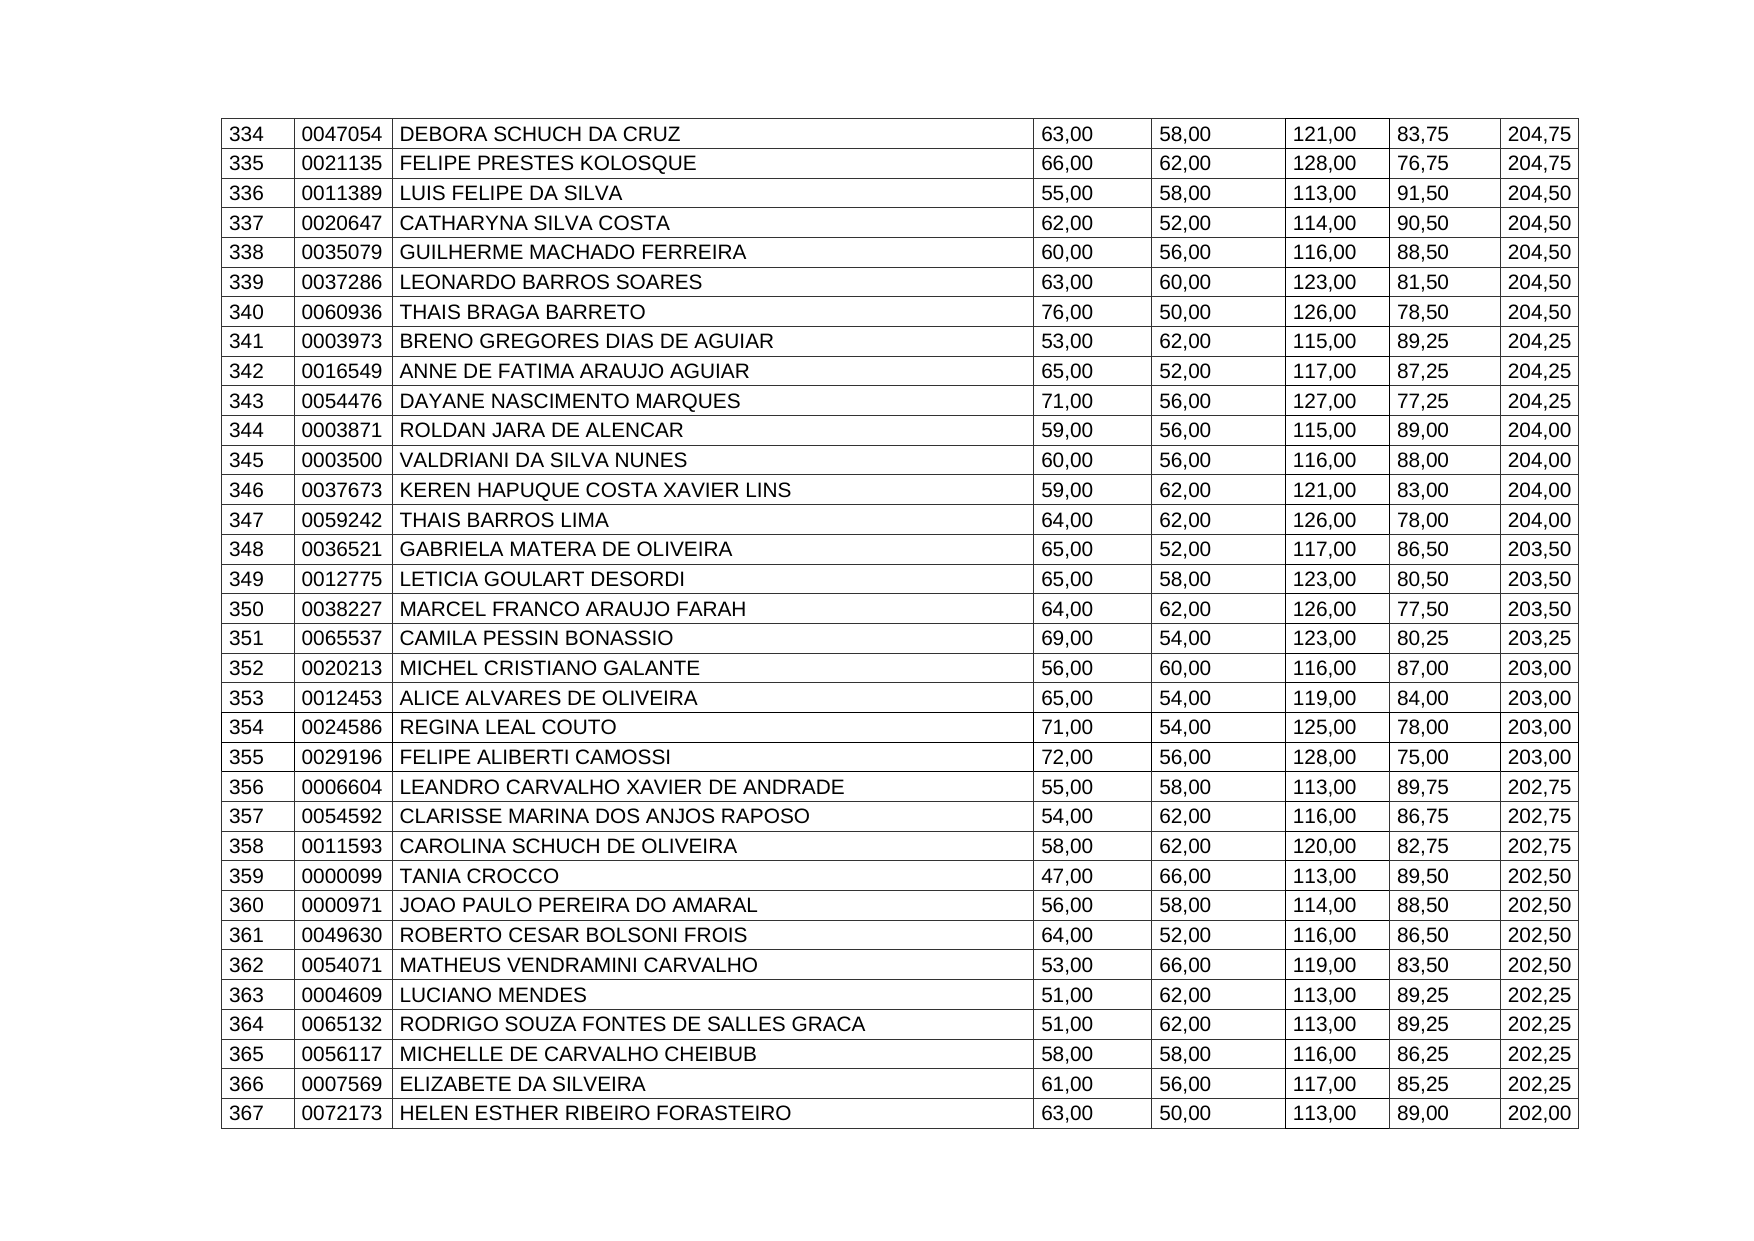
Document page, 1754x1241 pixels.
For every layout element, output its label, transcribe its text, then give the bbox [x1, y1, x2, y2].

table_cell 123,00 [1286, 268, 1389, 296]
table_cell 357 [222, 802, 294, 831]
table_cell 0020647 [295, 208, 392, 237]
table_cell 202,25 [1501, 1010, 1578, 1038]
table_cell 363 [222, 980, 294, 1009]
table_cell 52,00 [1152, 535, 1285, 563]
table_cell 202,50 [1501, 950, 1578, 979]
table_cell 204,75 [1501, 149, 1578, 177]
table_cell 86,75 [1390, 802, 1500, 831]
table_cell 358 [222, 832, 294, 860]
table_cell 51,00 [1034, 980, 1151, 1009]
table_cell ROLDAN JARA DE ALENCAR [393, 416, 1033, 445]
table_cell 204,50 [1501, 208, 1578, 237]
table_cell 64,00 [1034, 505, 1151, 534]
table_cell 361 [222, 921, 294, 949]
table_cell 354 [222, 713, 294, 742]
table_cell 337 [222, 208, 294, 237]
table_cell MICHELLE DE CARVALHO CHEIBUB [393, 1040, 1033, 1068]
table_cell CATHARYNA SILVA COSTA [393, 208, 1033, 237]
table_cell 113,00 [1286, 772, 1389, 801]
table_cell 203,50 [1501, 594, 1578, 623]
table_cell 128,00 [1286, 743, 1389, 771]
table_cell 116,00 [1286, 446, 1389, 474]
table_cell 204,50 [1501, 297, 1578, 326]
table_cell 204,50 [1501, 179, 1578, 207]
table_cell 0020213 [295, 654, 392, 682]
table_cell 88,50 [1390, 238, 1500, 267]
table_cell 113,00 [1286, 980, 1389, 1009]
table_cell 0012775 [295, 565, 392, 593]
table_cell 50,00 [1152, 1099, 1285, 1127]
table_cell 351 [222, 624, 294, 652]
table_cell 355 [222, 743, 294, 771]
table_cell 0056117 [295, 1040, 392, 1068]
table_cell 62,00 [1034, 208, 1151, 237]
table_cell 0049630 [295, 921, 392, 949]
table_cell 62,00 [1152, 1010, 1285, 1038]
table_cell 128,00 [1286, 149, 1389, 177]
table_cell 0065537 [295, 624, 392, 652]
table_cell 336 [222, 179, 294, 207]
table_cell 356 [222, 772, 294, 801]
table_cell 84,00 [1390, 683, 1500, 712]
table_cell 59,00 [1034, 416, 1151, 445]
table_cell 58,00 [1152, 772, 1285, 801]
table_cell 202,75 [1501, 832, 1578, 860]
table_cell LETICIA GOULART DESORDI [393, 565, 1033, 593]
table_cell 58,00 [1152, 891, 1285, 920]
table_cell 204,00 [1501, 475, 1578, 504]
table_cell 350 [222, 594, 294, 623]
table_cell 83,00 [1390, 475, 1500, 504]
table_cell 61,00 [1034, 1069, 1151, 1098]
table_cell 342 [222, 357, 294, 385]
table_cell ROBERTO CESAR BOLSONI FROIS [393, 921, 1033, 949]
table_cell 204,50 [1501, 238, 1578, 267]
table_cell 115,00 [1286, 416, 1389, 445]
table_cell 76,00 [1034, 297, 1151, 326]
table_cell 115,00 [1286, 327, 1389, 356]
table_cell 359 [222, 861, 294, 890]
table_cell 335 [222, 149, 294, 177]
table_cell 83,50 [1390, 950, 1500, 979]
table_cell 204,00 [1501, 446, 1578, 474]
table_cell 58,00 [1152, 119, 1285, 148]
table_cell REGINA LEAL COUTO [393, 713, 1033, 742]
table_cell 62,00 [1152, 505, 1285, 534]
table_cell 362 [222, 950, 294, 979]
table_cell 64,00 [1034, 594, 1151, 623]
table_cell 56,00 [1152, 743, 1285, 771]
table_cell CLARISSE MARINA DOS ANJOS RAPOSO [393, 802, 1033, 831]
table_cell 0035079 [295, 238, 392, 267]
table_cell 0003500 [295, 446, 392, 474]
table_cell 56,00 [1152, 386, 1285, 415]
table_cell 89,25 [1390, 327, 1500, 356]
table_cell FELIPE ALIBERTI CAMOSSI [393, 743, 1033, 771]
table_cell BRENO GREGORES DIAS DE AGUIAR [393, 327, 1033, 356]
table_cell 204,25 [1501, 357, 1578, 385]
table_cell 54,00 [1152, 683, 1285, 712]
table_cell 56,00 [1152, 416, 1285, 445]
table_cell 60,00 [1034, 238, 1151, 267]
table_cell 80,50 [1390, 565, 1500, 593]
table_cell DAYANE NASCIMENTO MARQUES [393, 386, 1033, 415]
table_cell 86,50 [1390, 921, 1500, 949]
table_cell 58,00 [1152, 565, 1285, 593]
table_cell 52,00 [1152, 921, 1285, 949]
table_cell 86,50 [1390, 535, 1500, 563]
table_cell TANIA CROCCO [393, 861, 1033, 890]
table_cell 58,00 [1034, 832, 1151, 860]
table_cell 203,50 [1501, 535, 1578, 563]
table_cell 64,00 [1034, 921, 1151, 949]
table_cell 349 [222, 565, 294, 593]
table_cell 340 [222, 297, 294, 326]
table_cell MARCEL FRANCO ARAUJO FARAH [393, 594, 1033, 623]
table_cell 346 [222, 475, 294, 504]
table_cell 65,00 [1034, 535, 1151, 563]
table_cell THAIS BARROS LIMA [393, 505, 1033, 534]
table_cell RODRIGO SOUZA FONTES DE SALLES GRACA [393, 1010, 1033, 1038]
table_cell MICHEL CRISTIANO GALANTE [393, 654, 1033, 682]
table_cell 54,00 [1034, 802, 1151, 831]
table_cell 341 [222, 327, 294, 356]
table_cell 89,25 [1390, 980, 1500, 1009]
table_cell JOAO PAULO PEREIRA DO AMARAL [393, 891, 1033, 920]
table_cell 0003973 [295, 327, 392, 356]
table_cell 0072173 [295, 1099, 392, 1127]
table_cell 0054071 [295, 950, 392, 979]
table_cell 71,00 [1034, 713, 1151, 742]
table_cell 352 [222, 654, 294, 682]
table_cell 62,00 [1152, 475, 1285, 504]
table_cell 50,00 [1152, 297, 1285, 326]
table_cell 113,00 [1286, 861, 1389, 890]
table_cell 56,00 [1034, 654, 1151, 682]
table_cell 0003871 [295, 416, 392, 445]
table_cell 83,75 [1390, 119, 1500, 148]
table_cell 203,25 [1501, 624, 1578, 652]
table_cell 126,00 [1286, 297, 1389, 326]
table_cell GABRIELA MATERA DE OLIVEIRA [393, 535, 1033, 563]
table_cell 202,75 [1501, 802, 1578, 831]
table_cell 202,50 [1501, 891, 1578, 920]
table_cell 202,75 [1501, 772, 1578, 801]
table_cell 66,00 [1152, 950, 1285, 979]
table_cell LEONARDO BARROS SOARES [393, 268, 1033, 296]
table_cell 203,00 [1501, 683, 1578, 712]
table_cell 0004609 [295, 980, 392, 1009]
table_cell 121,00 [1286, 119, 1389, 148]
table_cell 0011593 [295, 832, 392, 860]
table_cell 0012453 [295, 683, 392, 712]
table_cell 203,00 [1501, 713, 1578, 742]
table_cell 62,00 [1152, 594, 1285, 623]
table_cell 88,00 [1390, 446, 1500, 474]
table_cell 89,50 [1390, 861, 1500, 890]
table_cell 65,00 [1034, 565, 1151, 593]
table_cell 204,50 [1501, 268, 1578, 296]
table_cell 0059242 [295, 505, 392, 534]
table_cell 202,25 [1501, 1040, 1578, 1068]
table_cell 66,00 [1034, 149, 1151, 177]
table_cell ELIZABETE DA SILVEIRA [393, 1069, 1033, 1098]
table_cell 63,00 [1034, 119, 1151, 148]
table_cell 125,00 [1286, 713, 1389, 742]
table_cell 0021135 [295, 149, 392, 177]
table_cell 0036521 [295, 535, 392, 563]
table_cell 123,00 [1286, 565, 1389, 593]
table_cell 338 [222, 238, 294, 267]
table_cell 0060936 [295, 297, 392, 326]
table_cell FELIPE PRESTES KOLOSQUE [393, 149, 1033, 177]
table_cell 62,00 [1152, 832, 1285, 860]
table_cell 78,00 [1390, 713, 1500, 742]
table_cell 353 [222, 683, 294, 712]
table_cell 204,75 [1501, 119, 1578, 148]
table_cell 58,00 [1152, 179, 1285, 207]
table_cell MATHEUS VENDRAMINI CARVALHO [393, 950, 1033, 979]
table_cell 126,00 [1286, 505, 1389, 534]
table_cell 77,50 [1390, 594, 1500, 623]
table_cell 202,50 [1501, 861, 1578, 890]
table_cell 348 [222, 535, 294, 563]
table_cell 55,00 [1034, 179, 1151, 207]
table_cell 81,50 [1390, 268, 1500, 296]
table_cell 0054592 [295, 802, 392, 831]
table_cell 56,00 [1152, 446, 1285, 474]
table_cell LEANDRO CARVALHO XAVIER DE ANDRADE [393, 772, 1033, 801]
table_cell 203,00 [1501, 654, 1578, 682]
table_cell 52,00 [1152, 208, 1285, 237]
table_cell 347 [222, 505, 294, 534]
table_cell 0037286 [295, 268, 392, 296]
table_cell 367 [222, 1099, 294, 1127]
table_cell 55,00 [1034, 772, 1151, 801]
table_cell 113,00 [1286, 179, 1389, 207]
table_cell 202,50 [1501, 921, 1578, 949]
table_cell 202,25 [1501, 1069, 1578, 1098]
table_cell CAROLINA SCHUCH DE OLIVEIRA [393, 832, 1033, 860]
table_cell 87,00 [1390, 654, 1500, 682]
table_cell 117,00 [1286, 535, 1389, 563]
table_cell 120,00 [1286, 832, 1389, 860]
table_cell 78,50 [1390, 297, 1500, 326]
table_cell 91,50 [1390, 179, 1500, 207]
table_cell 114,00 [1286, 208, 1389, 237]
table_cell KEREN HAPUQUE COSTA XAVIER LINS [393, 475, 1033, 504]
table_cell ALICE ALVARES DE OLIVEIRA [393, 683, 1033, 712]
table_cell 204,25 [1501, 327, 1578, 356]
table_cell 116,00 [1286, 921, 1389, 949]
table_cell 0016549 [295, 357, 392, 385]
table_cell 89,00 [1390, 1099, 1500, 1127]
table_cell 60,00 [1152, 654, 1285, 682]
table_cell 0007569 [295, 1069, 392, 1098]
table_cell 89,75 [1390, 772, 1500, 801]
table_cell 123,00 [1286, 624, 1389, 652]
table_cell 114,00 [1286, 891, 1389, 920]
table_cell 204,00 [1501, 416, 1578, 445]
table_cell 62,00 [1152, 802, 1285, 831]
table_cell 126,00 [1286, 594, 1389, 623]
table_cell 90,50 [1390, 208, 1500, 237]
table_cell 360 [222, 891, 294, 920]
table_cell LUIS FELIPE DA SILVA [393, 179, 1033, 207]
table_cell 343 [222, 386, 294, 415]
table_cell 62,00 [1152, 327, 1285, 356]
table_cell 204,25 [1501, 386, 1578, 415]
table_cell DEBORA SCHUCH DA CRUZ [393, 119, 1033, 148]
table_cell 117,00 [1286, 357, 1389, 385]
table_cell 52,00 [1152, 357, 1285, 385]
table_cell 69,00 [1034, 624, 1151, 652]
table_cell 202,25 [1501, 980, 1578, 1009]
table_cell CAMILA PESSIN BONASSIO [393, 624, 1033, 652]
table_cell 47,00 [1034, 861, 1151, 890]
table_cell 339 [222, 268, 294, 296]
table_cell 0024586 [295, 713, 392, 742]
table_cell 0038227 [295, 594, 392, 623]
table_cell 85,25 [1390, 1069, 1500, 1098]
table_cell 56,00 [1034, 891, 1151, 920]
table_cell 63,00 [1034, 1099, 1151, 1127]
table_cell 60,00 [1152, 268, 1285, 296]
table_cell 60,00 [1034, 446, 1151, 474]
table_cell 0037673 [295, 475, 392, 504]
table_cell 65,00 [1034, 683, 1151, 712]
table_cell 56,00 [1152, 238, 1285, 267]
table_cell LUCIANO MENDES [393, 980, 1033, 1009]
table_cell 0011389 [295, 179, 392, 207]
table_cell 89,00 [1390, 416, 1500, 445]
table_cell 65,00 [1034, 357, 1151, 385]
table_cell 76,75 [1390, 149, 1500, 177]
table_cell 80,25 [1390, 624, 1500, 652]
table_cell 344 [222, 416, 294, 445]
table_cell 116,00 [1286, 238, 1389, 267]
table_cell 53,00 [1034, 327, 1151, 356]
table_cell 53,00 [1034, 950, 1151, 979]
table_cell 0065132 [295, 1010, 392, 1038]
table_cell 334 [222, 119, 294, 148]
table_cell 89,25 [1390, 1010, 1500, 1038]
table_cell 78,00 [1390, 505, 1500, 534]
table_cell 54,00 [1152, 713, 1285, 742]
table_cell GUILHERME MACHADO FERREIRA [393, 238, 1033, 267]
table_cell 204,00 [1501, 505, 1578, 534]
table_cell 113,00 [1286, 1099, 1389, 1127]
table_cell ANNE DE FATIMA ARAUJO AGUIAR [393, 357, 1033, 385]
table_cell 62,00 [1152, 149, 1285, 177]
table_cell 116,00 [1286, 802, 1389, 831]
table_cell 0047054 [295, 119, 392, 148]
table_cell THAIS BRAGA BARRETO [393, 297, 1033, 326]
table_cell 116,00 [1286, 1040, 1389, 1068]
table_cell 0000099 [295, 861, 392, 890]
table_cell 75,00 [1390, 743, 1500, 771]
table_cell 72,00 [1034, 743, 1151, 771]
table_cell 77,25 [1390, 386, 1500, 415]
table_cell 203,50 [1501, 565, 1578, 593]
table_cell 66,00 [1152, 861, 1285, 890]
table_cell 113,00 [1286, 1010, 1389, 1038]
table_cell 54,00 [1152, 624, 1285, 652]
table_cell 119,00 [1286, 683, 1389, 712]
table_cell 86,25 [1390, 1040, 1500, 1068]
table_cell 88,50 [1390, 891, 1500, 920]
table_cell 62,00 [1152, 980, 1285, 1009]
table_cell 71,00 [1034, 386, 1151, 415]
table_cell 121,00 [1286, 475, 1389, 504]
table_cell 127,00 [1286, 386, 1389, 415]
table_cell HELEN ESTHER RIBEIRO FORASTEIRO [393, 1099, 1033, 1127]
table_cell 345 [222, 446, 294, 474]
table_cell 63,00 [1034, 268, 1151, 296]
table_cell 0006604 [295, 772, 392, 801]
table_cell VALDRIANI DA SILVA NUNES [393, 446, 1033, 474]
table_cell 203,00 [1501, 743, 1578, 771]
table_cell 58,00 [1152, 1040, 1285, 1068]
table_cell 0054476 [295, 386, 392, 415]
table_cell 366 [222, 1069, 294, 1098]
table_cell 87,25 [1390, 357, 1500, 385]
table_cell 119,00 [1286, 950, 1389, 979]
table_cell 364 [222, 1010, 294, 1038]
table_cell 0000971 [295, 891, 392, 920]
table_cell 59,00 [1034, 475, 1151, 504]
table_cell 0029196 [295, 743, 392, 771]
table_cell 117,00 [1286, 1069, 1389, 1098]
table_cell 58,00 [1034, 1040, 1151, 1068]
table_cell 82,75 [1390, 832, 1500, 860]
table_cell 51,00 [1034, 1010, 1151, 1038]
table_cell 56,00 [1152, 1069, 1285, 1098]
table_cell 365 [222, 1040, 294, 1068]
table_cell 116,00 [1286, 654, 1389, 682]
table_cell 202,00 [1501, 1099, 1578, 1127]
